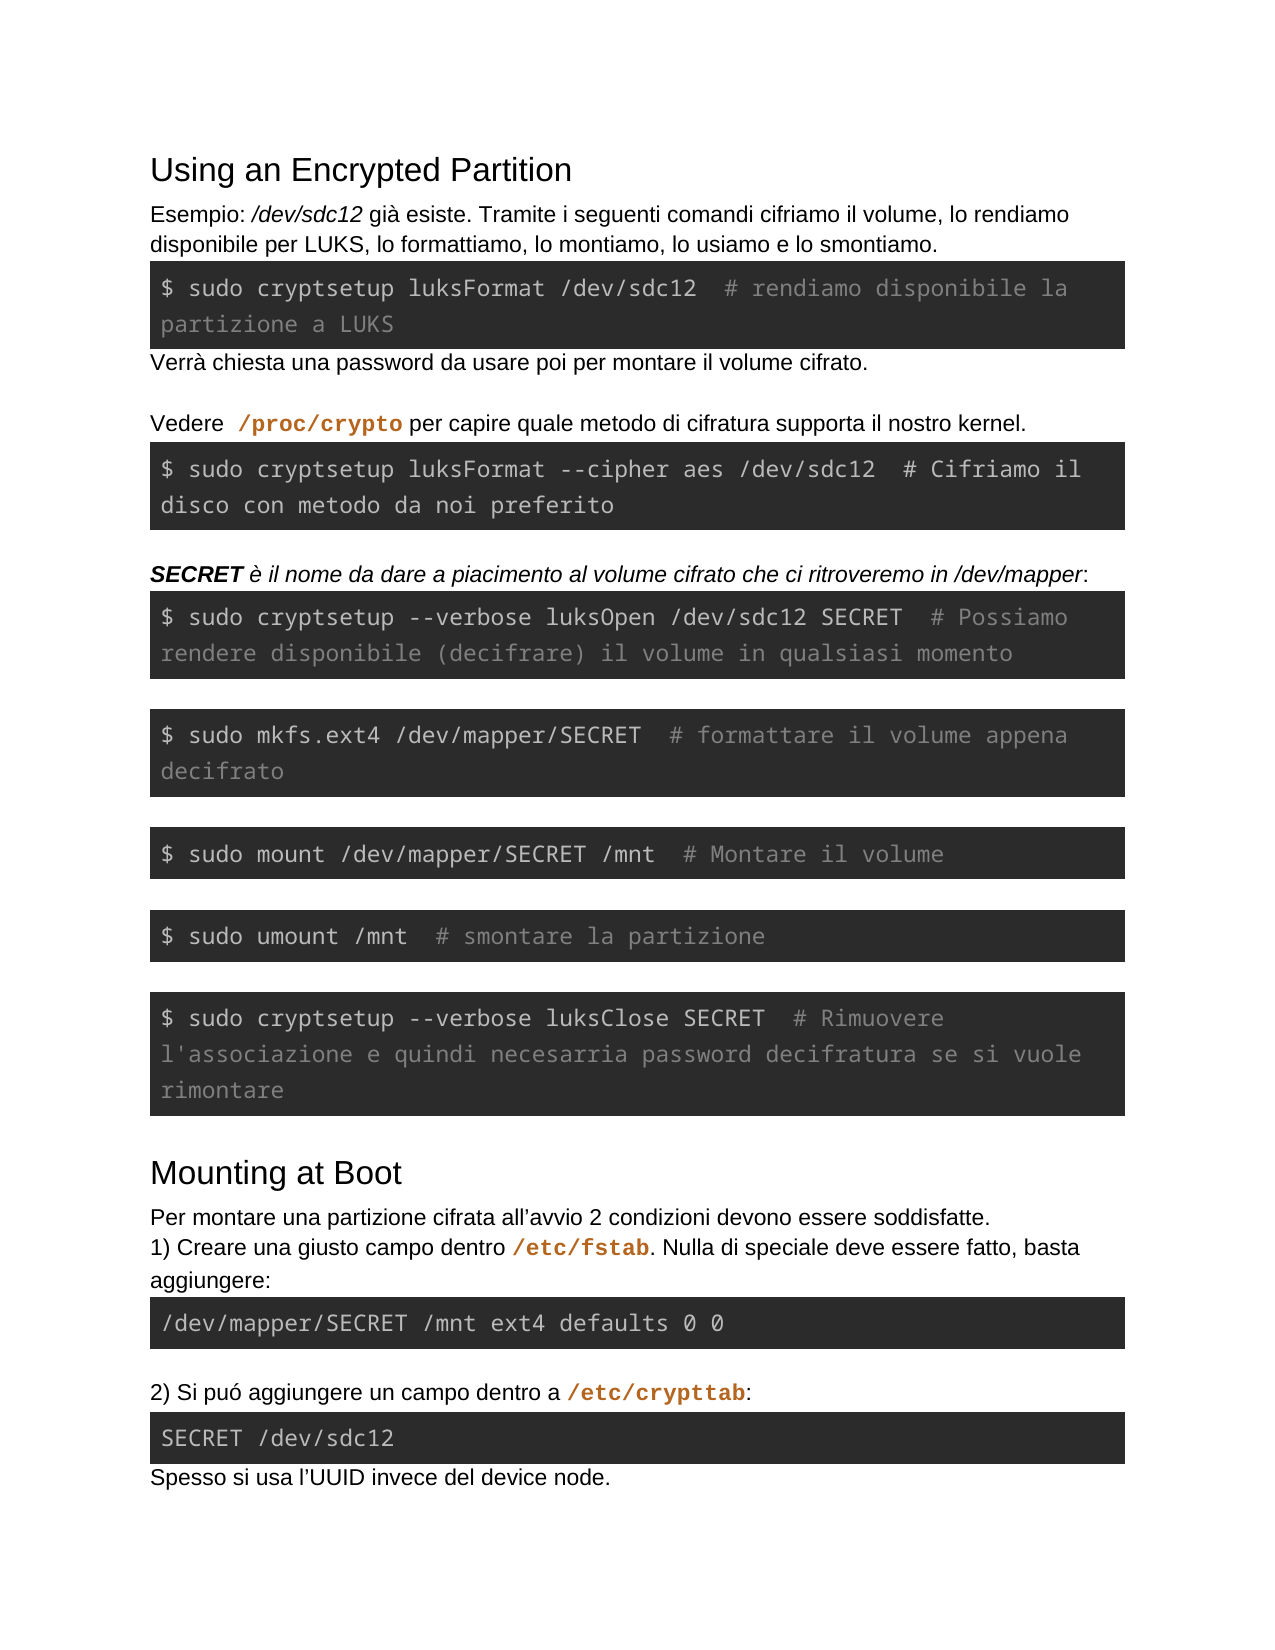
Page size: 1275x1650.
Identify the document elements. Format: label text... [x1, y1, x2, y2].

text SECRET è il nome da dare a piacimento al volume cifrato che ci ritroveremo in /dev/mapper: [150, 561, 1125, 587]
text Per montare una partizione cifrata all’avvio 2 condizioni devono essere soddisfatte. [150, 1204, 1125, 1231]
table_header $ sudo mkfs.ext4 /dev/mapper/SECRET # formattare il volume appena decifrato [150, 709, 1125, 797]
text Spesso si usa l’UUID invece del device node. [150, 1464, 1125, 1490]
table_header SECRET ​/dev/sdc12 [150, 1412, 1125, 1464]
subtitle Using an Encrypted Partition [150, 150, 1125, 188]
text 2) Si puó aggiungere un campo dentro a /etc/crypttab: [150, 1379, 1125, 1407]
text 1) Creare una giusto campo dentro /etc/fstab. Nulla di speciale deve essere fatto, basta aggiungere: [150, 1234, 1125, 1293]
table_header $ sudo cryptsetup --verbose luksOpen /dev/sdc12 SECRET # Possiamo rendere disponibile (decifrare) il volume in qualsiasi momento [150, 591, 1125, 679]
table_header $ sudo umount /mnt # smontare la partizione [150, 910, 1125, 962]
text Verrà chiesta una password da usare poi per montare il volume cifrato. [150, 349, 1125, 376]
subtitle Mounting at Boot [150, 1153, 1125, 1192]
text Esempio: /dev/sdc12 già esiste. Tramite i seguenti comandi cifriamo il volume, lo rendiamo disponibile per LUKS, lo formattiamo, lo montiamo, lo usiamo e lo smontiamo. [150, 201, 1125, 257]
text Vedere /proc/crypto per capire quale metodo di cifratura supporta il nostro kernel. [150, 410, 1125, 438]
table_header $ sudo cryptsetup --verbose luksClose SECRET # Rimuovere l'associazione e quindi necesarria password decifratura se si vuole rimontare [150, 992, 1125, 1116]
table_header $ sudo cryptsetup luksFormat /dev/sdc12 # rendiamo disponibile la partizione a LUKS [150, 261, 1125, 349]
table_header $ sudo cryptsetup luksFormat --cipher aes /dev/sdc12 # Cifriamo il disco con metodo da noi preferito [150, 442, 1125, 530]
table_header /dev/mapper/SECRET /mnt ext4 defaults 0 0 [150, 1297, 1125, 1349]
table_header $ sudo mount /dev/mapper/SECRET /mnt # Montare il volume [150, 827, 1125, 879]
